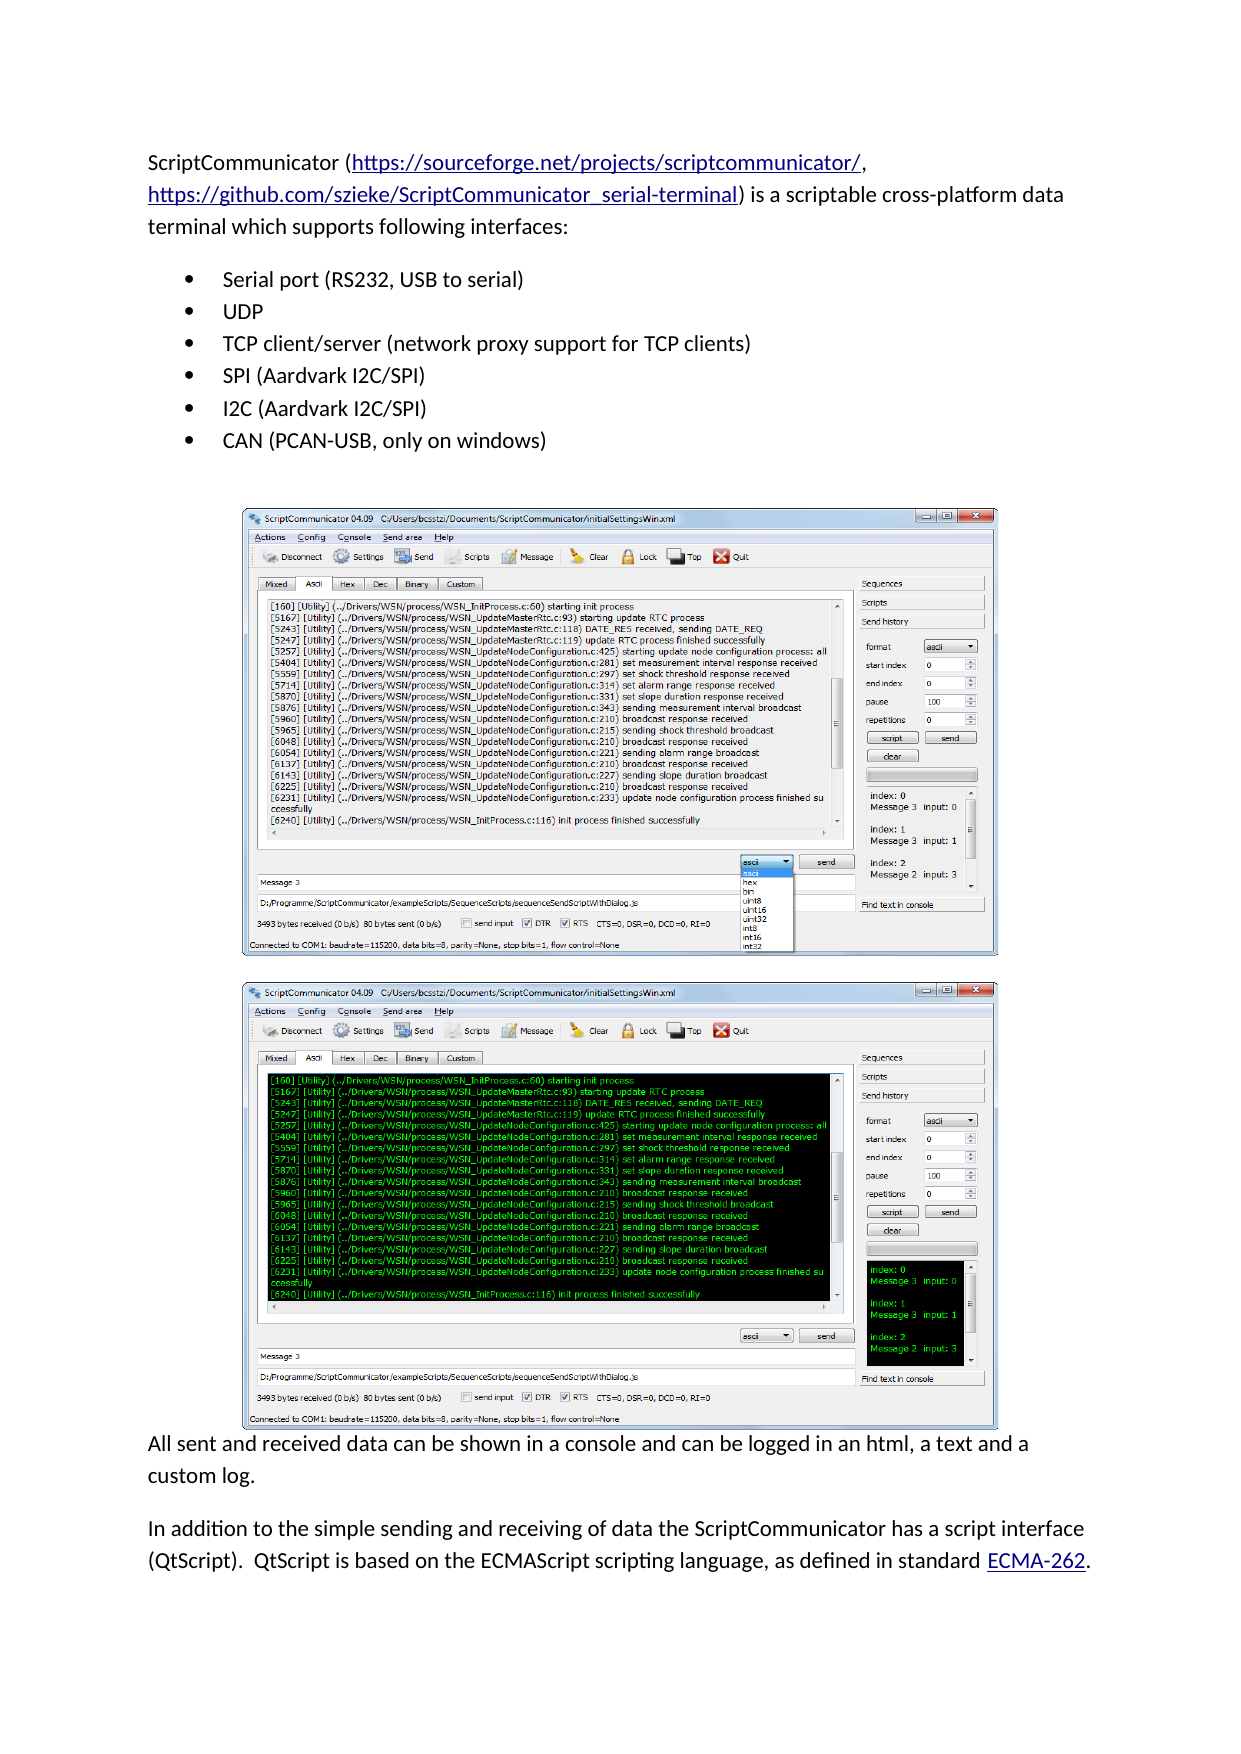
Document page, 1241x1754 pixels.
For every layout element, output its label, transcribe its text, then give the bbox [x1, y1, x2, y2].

list CAN (PCAN-USB, only on windows) [185, 426, 1093, 454]
list SPI (Aardvark I2C/SPI) [185, 362, 1093, 389]
list I2C (Aardvark I2C/SPI) [185, 394, 1093, 422]
list TCP client/server (network proxy support for TCP clients) [185, 329, 1093, 357]
picture [242, 982, 999, 1430]
text ScriptCommunicator (https://sourceforge.net/projects/scriptcommunicator/, https://github.com/szieke/ScriptCommunicator_serial-terminal) is a scriptable cross-platform data terminal which supports following interfaces: [148, 148, 1093, 240]
list UDP [185, 297, 1093, 325]
text In addition to the simple sending and receiving of data the ScriptCommunicator has a script interface (QtScript). QtScript is based on the ECMAScript scripting language, as defined in standard ECMA-262. [148, 1514, 1093, 1575]
picture [242, 508, 999, 956]
list Serial port (RS232, USB to serial) [185, 265, 1093, 293]
text All sent and received data can be shown in a console and can be logged in an html, a text and a custom log. [148, 490, 1093, 1489]
